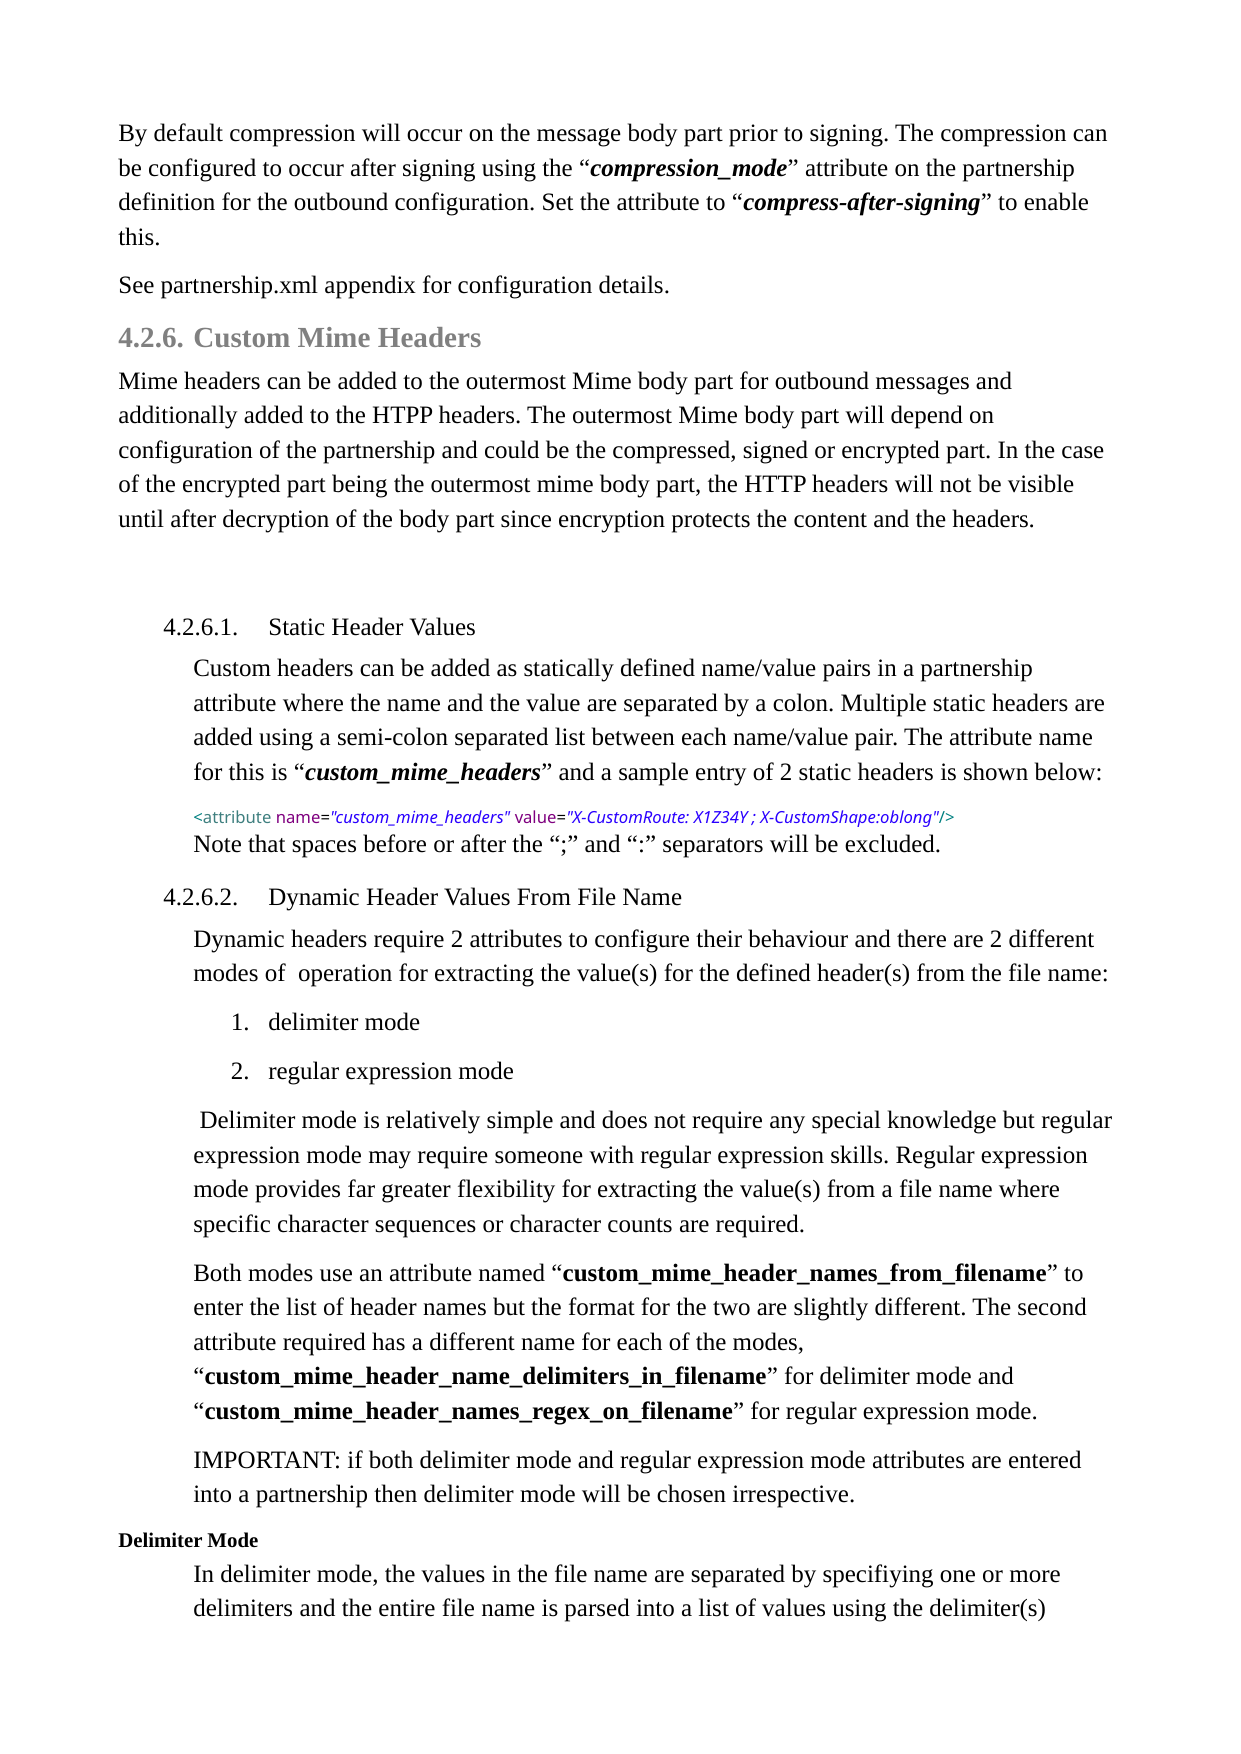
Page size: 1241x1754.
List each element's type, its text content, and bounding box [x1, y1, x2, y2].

subtitle Static Header Values [163, 612, 1122, 641]
text Custom headers can be added as statically defined name/value pairs in a partnership attribute where the name and the value are separated by a colon. Multiple static headers are added using a semi-colon separated list between each name/value pair. The attribute name for this is “custom_mime_headers” and a sample entry of 2 static headers is shown below: [193, 653, 1122, 786]
text Mime headers can be added to the outermost Mime body part for outbound messages and additionally added to the HTPP headers. The outermost Mime body part will depend on configuration of the partnership and could be the compressed, signed or encrypted part. In the case of the encrypted part being the outermost mime body part, the HTTP headers will not be visible until after decryption of the body part since encryption protects the content and the headers. [118, 366, 1122, 532]
text Delimiter mode is relatively simple and does not require any special knowledge but regular expression mode may require someone with regular expression skills. Regular expression mode provides far greater flexibility for extracting the value(s) from a file name where specific character sequences or character counts are required. [193, 1105, 1122, 1237]
text Note that spaces before or after the “;” and “:” separators will be excluded. [118, 829, 1122, 857]
text By default compression will occur on the message body part prior to signing. The compression can be configured to occur after signing using the “compression_mode” attribute on the partnership definition for the outbound configuration. Set the attribute to “compress-after-signing” to enable this. [118, 118, 1122, 250]
subtitle Delimiter Mode [118, 1528, 1122, 1552]
subtitle Custom Mime Headers [118, 320, 1122, 353]
text IMPORTANT: if both delimiter mode and regular expression mode attributes are entered into a partnership then delimiter mode will be chosen irrespective. [193, 1445, 1122, 1508]
text See partnership.xml appendix for configuration details. [118, 271, 1122, 299]
list regular expression mode [231, 1056, 1122, 1085]
text In delimiter mode, the values in the file name are separated by specifiying one or more delimiters and the entire file name is parsed into a list of values using the delimiter(s) [193, 1559, 1122, 1622]
text Dynamic headers require 2 attributes to configure their behaviour and there are 2 different modes of operation for extracting the value(s) for the defined header(s) from the file name: [193, 924, 1122, 987]
subtitle Dynamic Header Values From File Name [163, 882, 1122, 911]
list delimiter mode [231, 1007, 1122, 1036]
text Both modes use an attribute named “custom_mime_header_names_from_filename” to enter the list of header names but the format for the two are slightly different. The second attribute required has a different name for each of the modes, “custom_mime_header_name_delimiters_in_filename” for delimiter mode and “custom_mime_header_names_regex_on_filename” for regular expression mode. [193, 1258, 1122, 1424]
text <attribute name="custom_mime_headers" value="X-CustomRoute: X1Z34Y ; X-CustomShape:oblong"/> [193, 806, 1122, 829]
